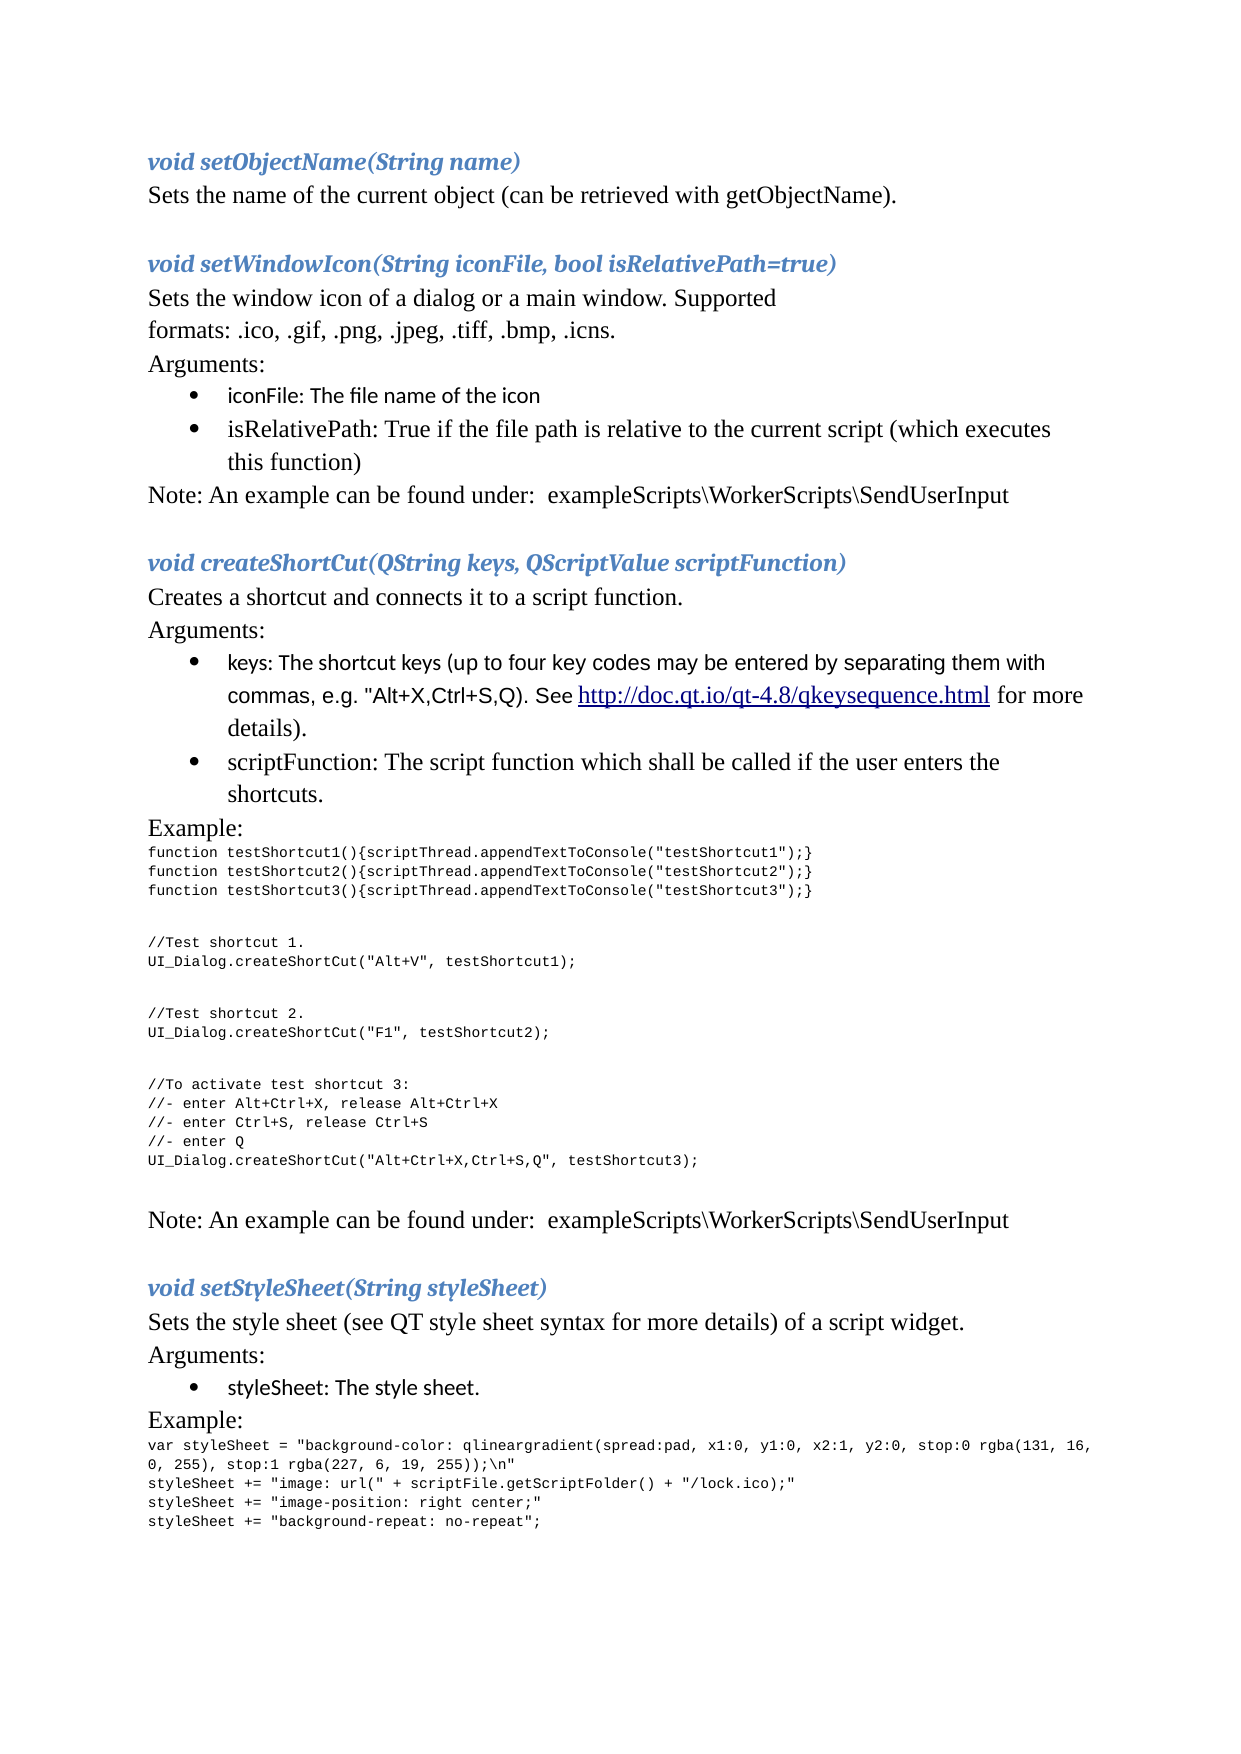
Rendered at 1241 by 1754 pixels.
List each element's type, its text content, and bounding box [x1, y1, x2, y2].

list Note: An example can be found under: exampleScripts\WorkerScripts\SendUserInput [148, 1205, 1093, 1234]
text UI_Dialog.createShortCut("F1", testShortcut2); [148, 1025, 1093, 1042]
text styleSheet += "image: url(" + scriptFile.getScriptFolder() + "/lock.ico);" [148, 1476, 1093, 1493]
list iconFile: The file name of the icon [190, 382, 1093, 410]
list styleSheet: The style sheet. [190, 1373, 1093, 1401]
text var styleSheet = "background-color: qlineargradient(spread:pad, x1:0, y1:0, x2:1, y2:0, stop:0 rgba(131, 16, 0, 255), stop:1 rgba(227, 6, 19, 255));\n" [148, 1438, 1093, 1474]
text Arguments: [148, 1340, 1093, 1369]
text Sets the name of the current object (can be retrieved with getObjectName). [148, 181, 1093, 209]
list scriptFunction: The script function which shall be called if the user enters the shortcuts. [190, 747, 1093, 808]
text UI_Dialog.createShortCut("Alt+Ctrl+X,Ctrl+S,Q", testShortcut3); [148, 1153, 1093, 1170]
text function testShortcut3(){scriptThread.appendTextToConsole("testShortcut3");} [148, 883, 1093, 900]
text //- enter Q [148, 1134, 1093, 1151]
list keys: The shortcut keys (up to four key codes may be entered by separating them with commas, e.g. "Alt+X,Ctrl+S,Q). See http://doc.qt.io/qt-4.8/qkeysequence.html for more details). [190, 648, 1093, 742]
text Arguments: [148, 349, 1093, 377]
subtitle void setStyleSheet(String styleSheet) [148, 1274, 1093, 1303]
text Creates a shortcut and connects it to a script function. [148, 582, 1093, 611]
text Sets the style sheet (see QT style sheet syntax for more details) of a script widget. [148, 1307, 1093, 1336]
text UI_Dialog.createShortCut("Alt+V", testShortcut1); [148, 954, 1093, 971]
text Example: [148, 1405, 1093, 1434]
text function testShortcut1(){scriptThread.appendTextToConsole("testShortcut1");} [148, 846, 1093, 862]
text //- enter Alt+Ctrl+X, release Alt+Ctrl+X [148, 1096, 1093, 1113]
text Sets the window icon of a dialog or a main window. Supported formats: .ico, .gif, .png, .jpeg, .tiff, .bmp, .icns. [148, 283, 1093, 344]
text //- enter Ctrl+S, release Ctrl+S [148, 1115, 1093, 1132]
list Note: An example can be found under: exampleScripts\WorkerScripts\SendUserInput [148, 480, 1093, 509]
subtitle void createShortCut(QString keys, QScriptValue scriptFunction) [148, 549, 1093, 578]
text //To activate test shortcut 3: [148, 1077, 1093, 1094]
text styleSheet += "background-repeat: no-repeat"; [148, 1514, 1093, 1531]
text function testShortcut2(){scriptThread.appendTextToConsole("testShortcut2");} [148, 864, 1093, 881]
text //Test shortcut 1. [148, 936, 1093, 952]
list isRelativePath: True if the file path is relative to the current script (which executes this function) [190, 414, 1093, 476]
text styleSheet += "image-position: right center;" [148, 1495, 1093, 1512]
text //Test shortcut 2. [148, 1006, 1093, 1023]
subtitle void setObjectName(String name) [148, 148, 1093, 176]
subtitle void setWindowIcon(String iconFile, bool isRelativePath=true) [148, 249, 1093, 278]
text Example: [148, 813, 1093, 841]
text Arguments: [148, 615, 1093, 644]
